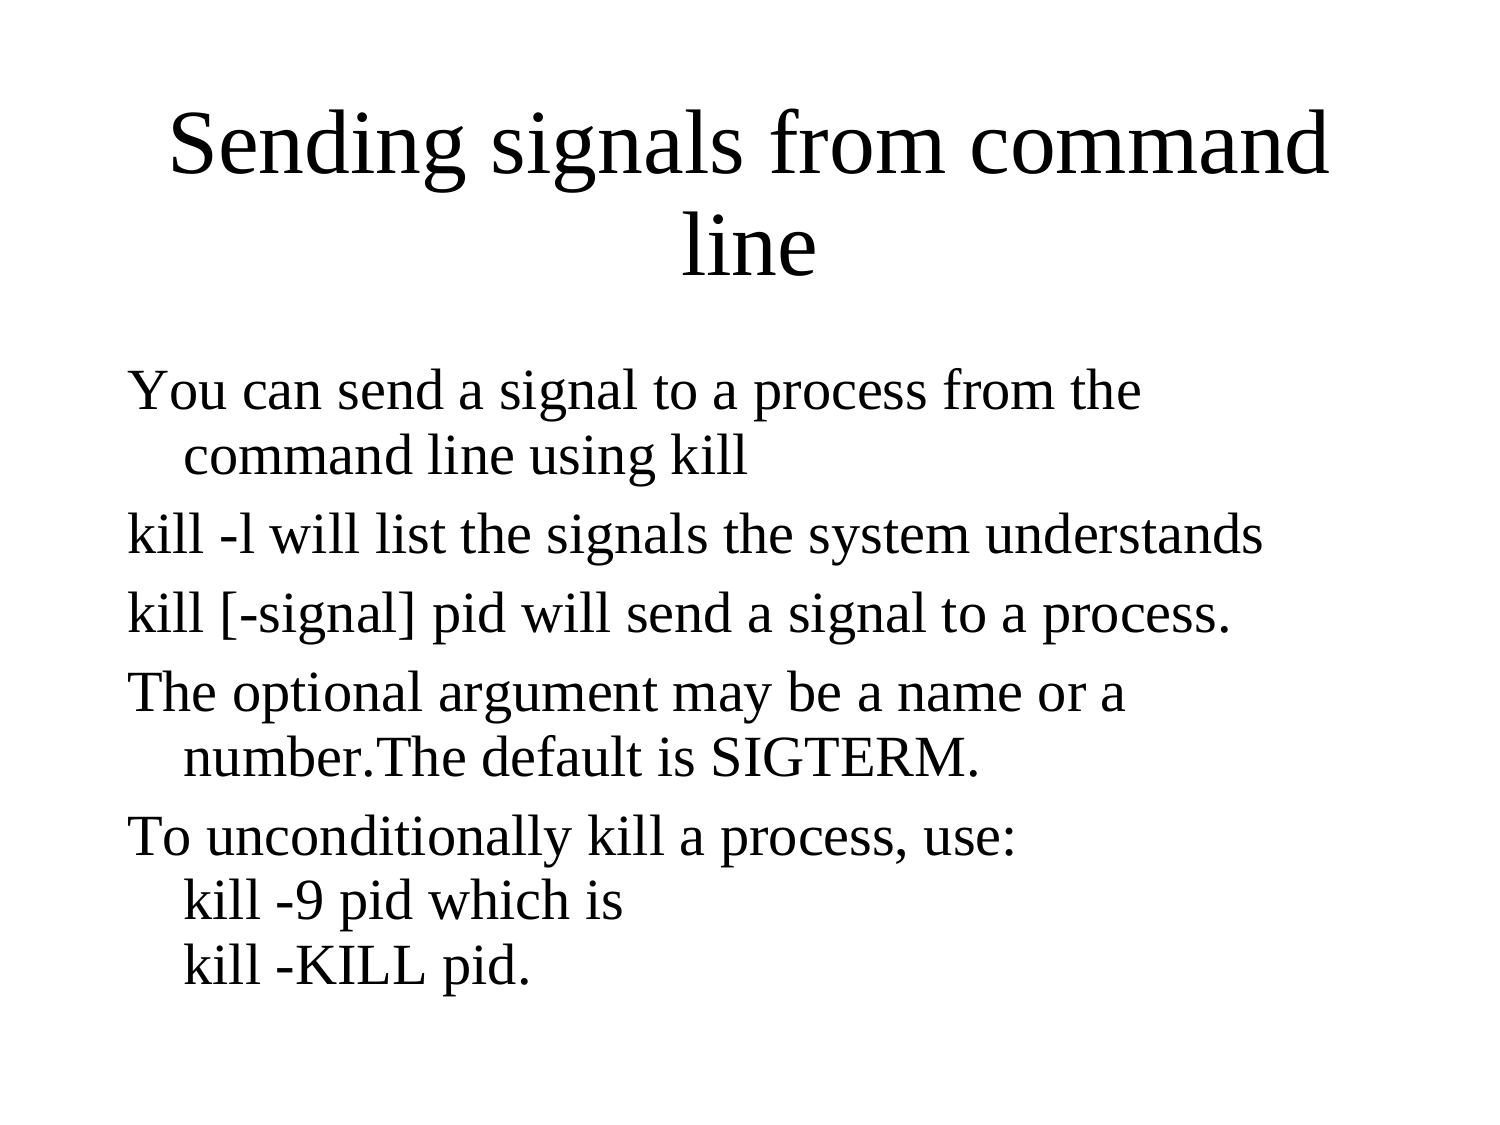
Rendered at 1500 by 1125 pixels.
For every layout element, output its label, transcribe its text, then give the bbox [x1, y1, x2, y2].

list You can send a signal to a process from the command line using kill kill -l will list the signals the system understands kill [-signal] pid will send a signal to a process. The optional argument may be a name or a number.The default is SIGTERM. To unconditionally kill a process, use: kill -9 pid which is kill -KILL pid. [112, 350, 1388, 1125]
title Sending signals from command line [112, 76, 1388, 312]
